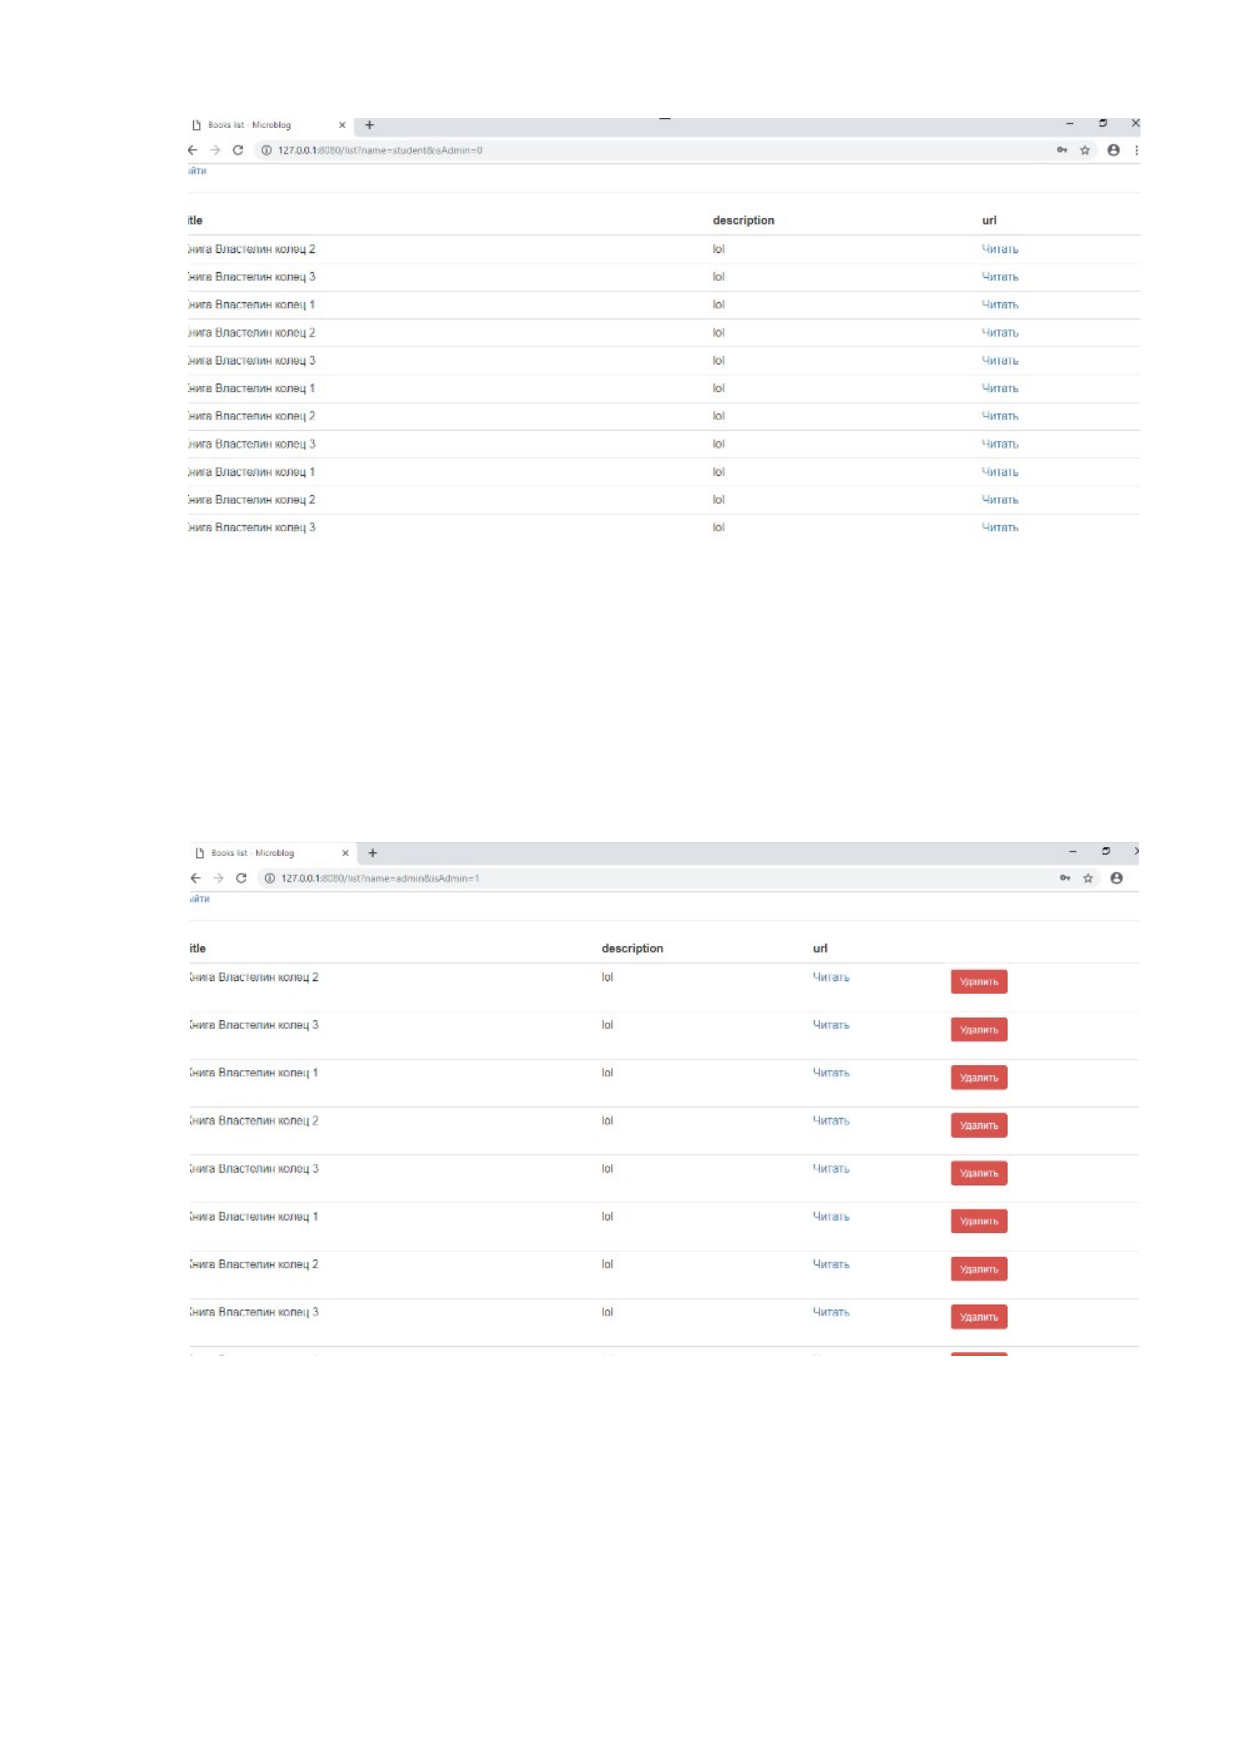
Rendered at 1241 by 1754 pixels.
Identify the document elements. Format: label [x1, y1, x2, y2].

picture [190, 842, 1139, 1356]
picture [188, 118, 1141, 629]
